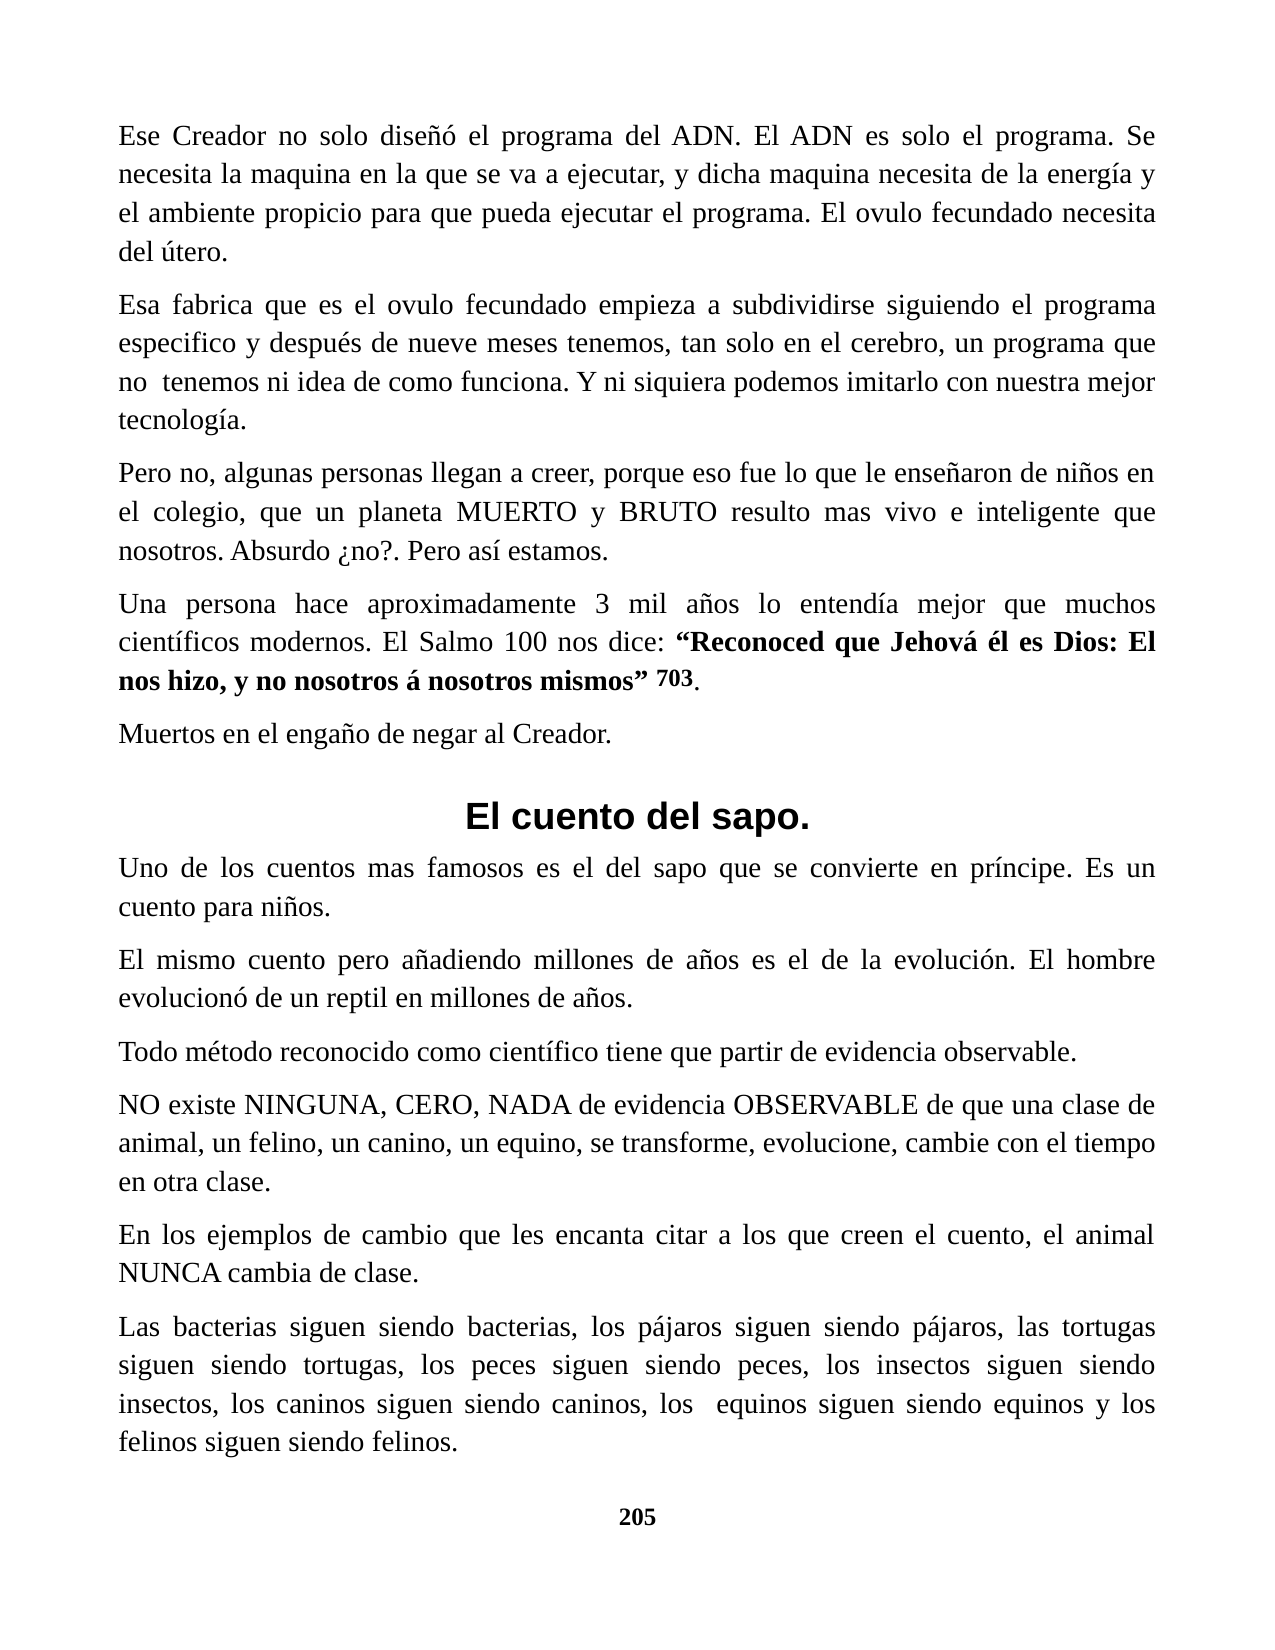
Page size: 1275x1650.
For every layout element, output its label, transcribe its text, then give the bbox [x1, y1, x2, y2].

text Las bacterias siguen siendo bacterias, los pájaros siguen siendo pájaros, las tortugas siguen siendo tortugas, los peces siguen siendo peces, los insectos siguen siendo insectos, los caninos siguen siendo caninos, los equinos siguen siendo equinos y los felinos siguen siendo felinos. [118, 1309, 1157, 1458]
text Esa fabrica que es el ovulo fecundado empieza a subdividirse siguiendo el programa especifico y después de nueve meses tenemos, tan solo en el cerebro, un programa que no tenemos ni idea de como funciona. Y ni siquiera podemos imitarlo con nuestra mejor tecnología. [118, 287, 1157, 436]
text Todo método reconocido como científico tiene que partir de evidencia observable. [118, 1034, 1157, 1067]
subtitle El cuento del sapo. [118, 794, 1157, 838]
text El mismo cuento pero añadiendo millones de años es el de la evolución. El hombre evolucionó de un reptil en millones de años. [118, 942, 1157, 1014]
text NO existe NINGUNA, CERO, NADA de evidencia OBSERVABLE de que una clase de animal, un felino, un canino, un equino, se transforme, evolucione, cambie con el tiempo en otra clase. [118, 1087, 1157, 1197]
text Pero no, algunas personas llegan a creer, porque eso fue lo que le enseñaron de niños en el colegio, que un planeta MUERTO y BRUTO resulto mas vivo e inteligente que nosotros. Absurdo ¿no?. Pero así estamos. [118, 456, 1157, 566]
text En los ejemplos de cambio que les encanta citar a los que creen el cuento, el animal NUNCA cambia de clase. [118, 1217, 1157, 1289]
text Una persona hace aproximadamente 3 mil años lo entendía mejor que muchos científicos modernos. El Salmo 100 nos dice: “Reconoced que Jehová él es Dios: El nos hizo, y no nosotros á nosotros mismos” . [118, 586, 1157, 696]
text Muertos en el engaño de negar al Creador. [118, 716, 1157, 749]
text Uno de los cuentos mas famosos es el del sapo que se convierte en príncipe. Es un cuento para niños. [118, 850, 1157, 922]
text Ese Creador no solo diseñó el programa del ADN. El ADN es solo el programa. Se necesita la maquina en la que se va a ejecutar, y dicha maquina necesita de la energía y el ambiente propicio para que pueda ejecutar el programa. El ovulo fecundado necesita del útero. [118, 118, 1157, 267]
